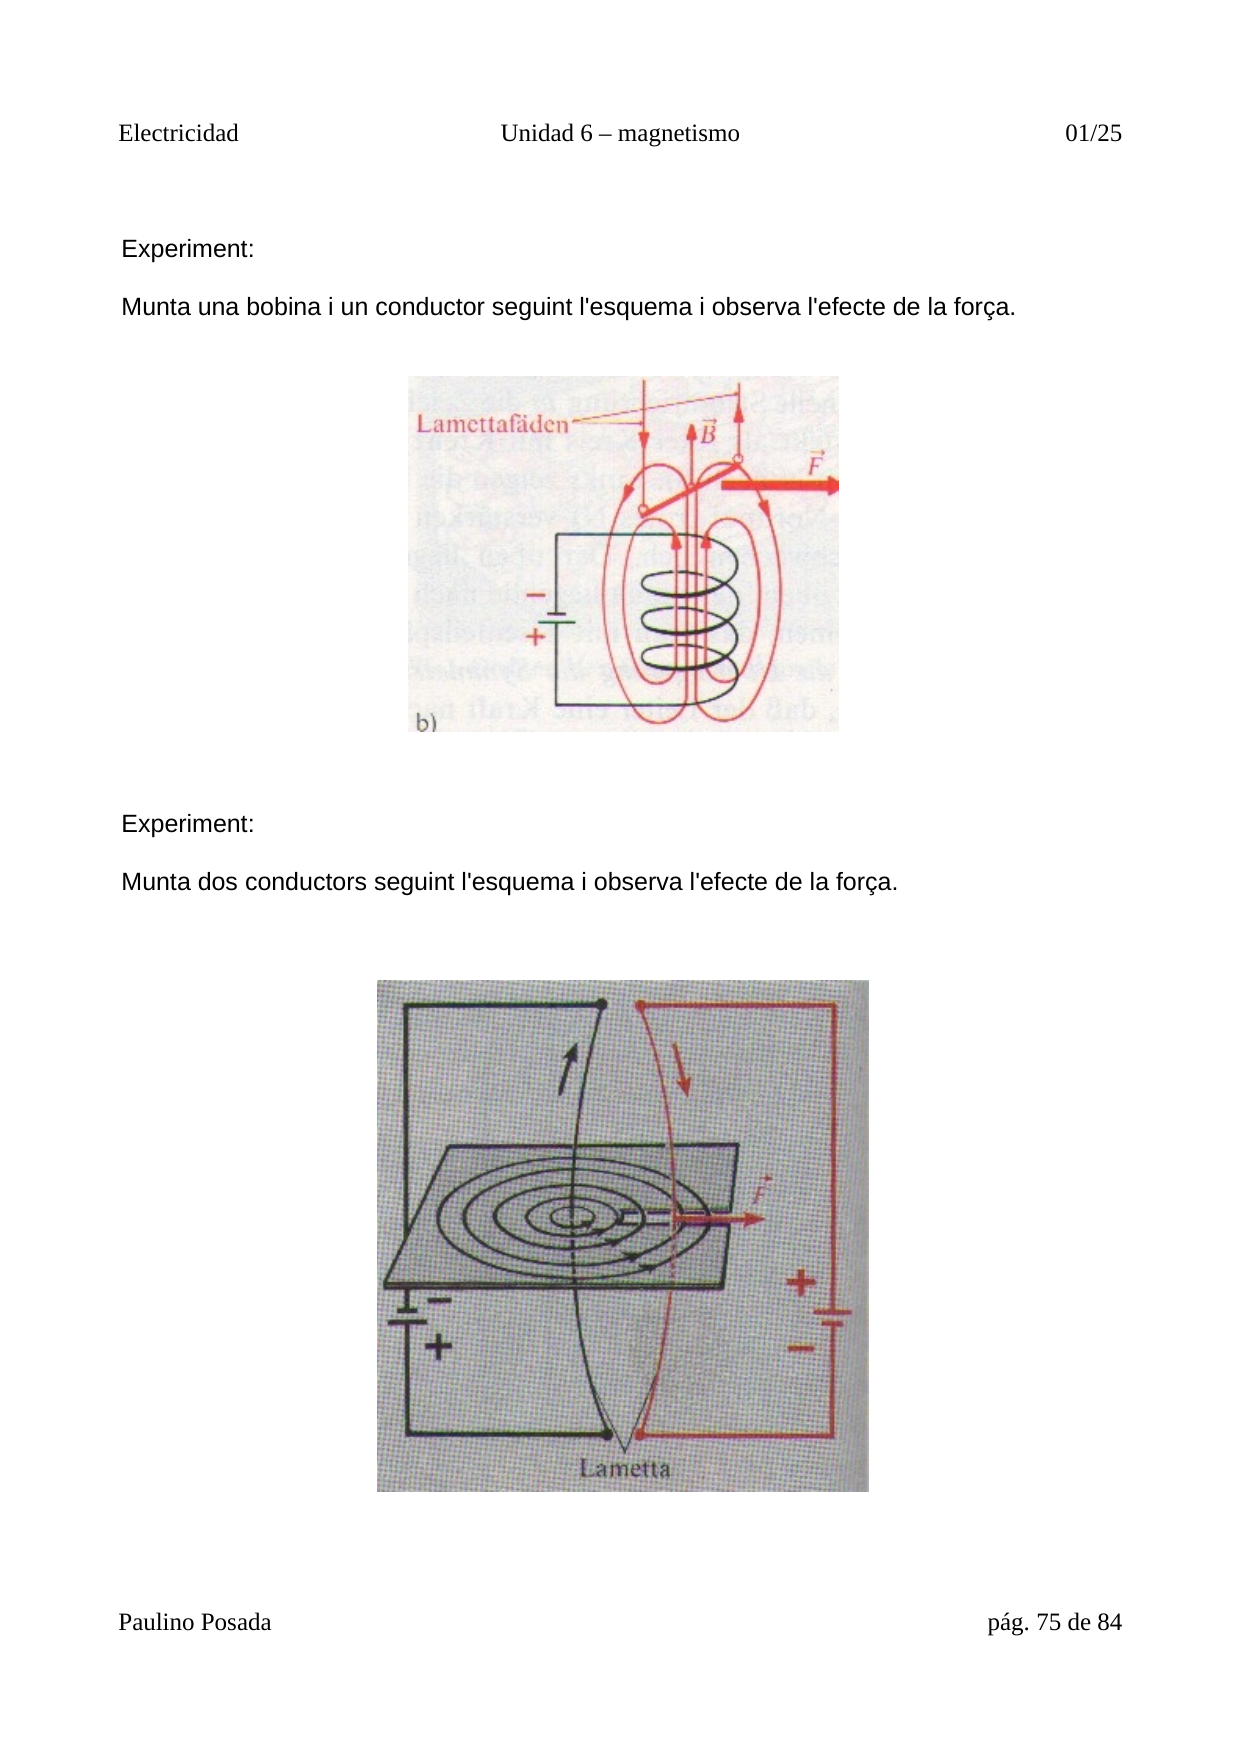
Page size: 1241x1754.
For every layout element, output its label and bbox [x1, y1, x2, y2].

picture [408, 376, 839, 732]
picture [377, 980, 869, 1492]
